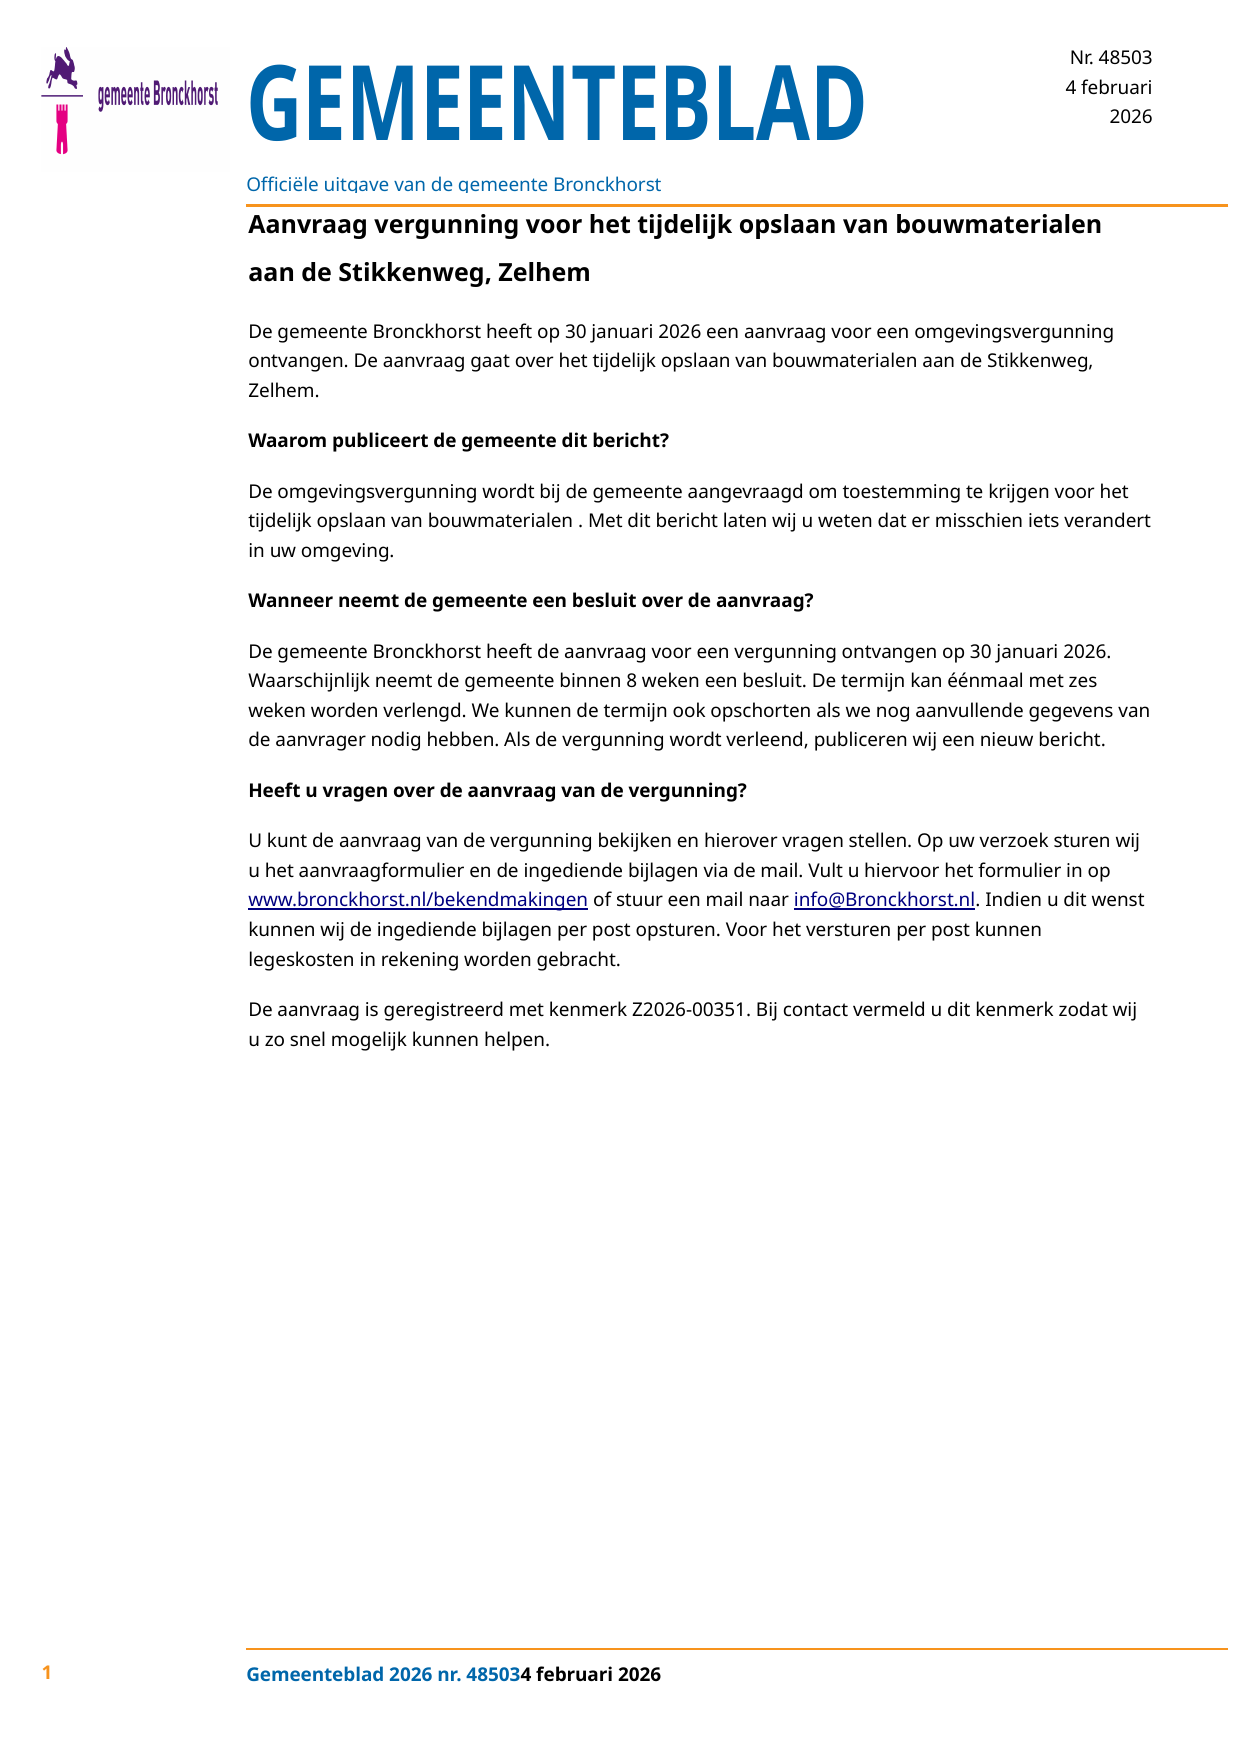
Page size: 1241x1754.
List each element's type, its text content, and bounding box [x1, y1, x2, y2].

text De omgevingsvergunning wordt bij de gemeente aangevraagd om toestemming te krijgen voor het tijdelijk opslaan van bouwmaterialen . Met dit bericht laten wij u weten dat er misschien iets verandert in uw omgeving. [248, 478, 1152, 563]
text De gemeente Bronckhorst heeft op 30 januari 2026 een aanvraag voor een omgevingsvergunning ontvangen. De aanvraag gaat over het tijdelijk opslaan van bouwmaterialen aan de Stikkenweg, Zelhem. [248, 318, 1152, 403]
text Aanvraag vergunning voor het tijdelijk opslaan van bouwmaterialen aan de Stikkenweg, Zelhem [248, 207, 1152, 288]
text De gemeente Bronckhorst heeft de aanvraag voor een vergunning ontvangen op 30 januari 2026. Waarschijnlijk neemt de gemeente binnen 8 weken een besluit. De termijn kan éénmaal met zes weken worden verlengd. We kunnen de termijn ook opschorten als we nog aanvullende gegevens van de aanvrager nodig hebben. Als de vergunning wordt verleend, publiceren wij een nieuw bericht. [248, 638, 1152, 752]
text Wanneer neemt de gemeente een besluit over de aanvraag? [248, 587, 1152, 613]
text Waarom publiceert de gemeente dit bericht? [248, 427, 1152, 453]
text U kunt de aanvraag van de vergunning bekijken en hierover vragen stellen. Op uw verzoek sturen wij u het aanvraagformulier en de ingediende bijlagen via de mail. Vult u hiervoor het formulier in op www.bronckhorst.nl/bekendmakingen of stuur een mail naar info@Bronckhorst.nl. Indien u dit wenst kunnen wij de ingediende bijlagen per post opsturen. Voor het versturen per post kunnen legeskosten in rekening worden gebracht. [248, 827, 1152, 972]
text De aanvraag is geregistreerd met kenmerk Z2026-00351. Bij contact vermeld u dit kenmerk zodat wij u zo snel mogelijk kunnen helpen. [248, 996, 1152, 1052]
picture [41, 47, 231, 172]
text Heeft u vragen over de aanvraag van de vergunning? [248, 777, 1152, 803]
